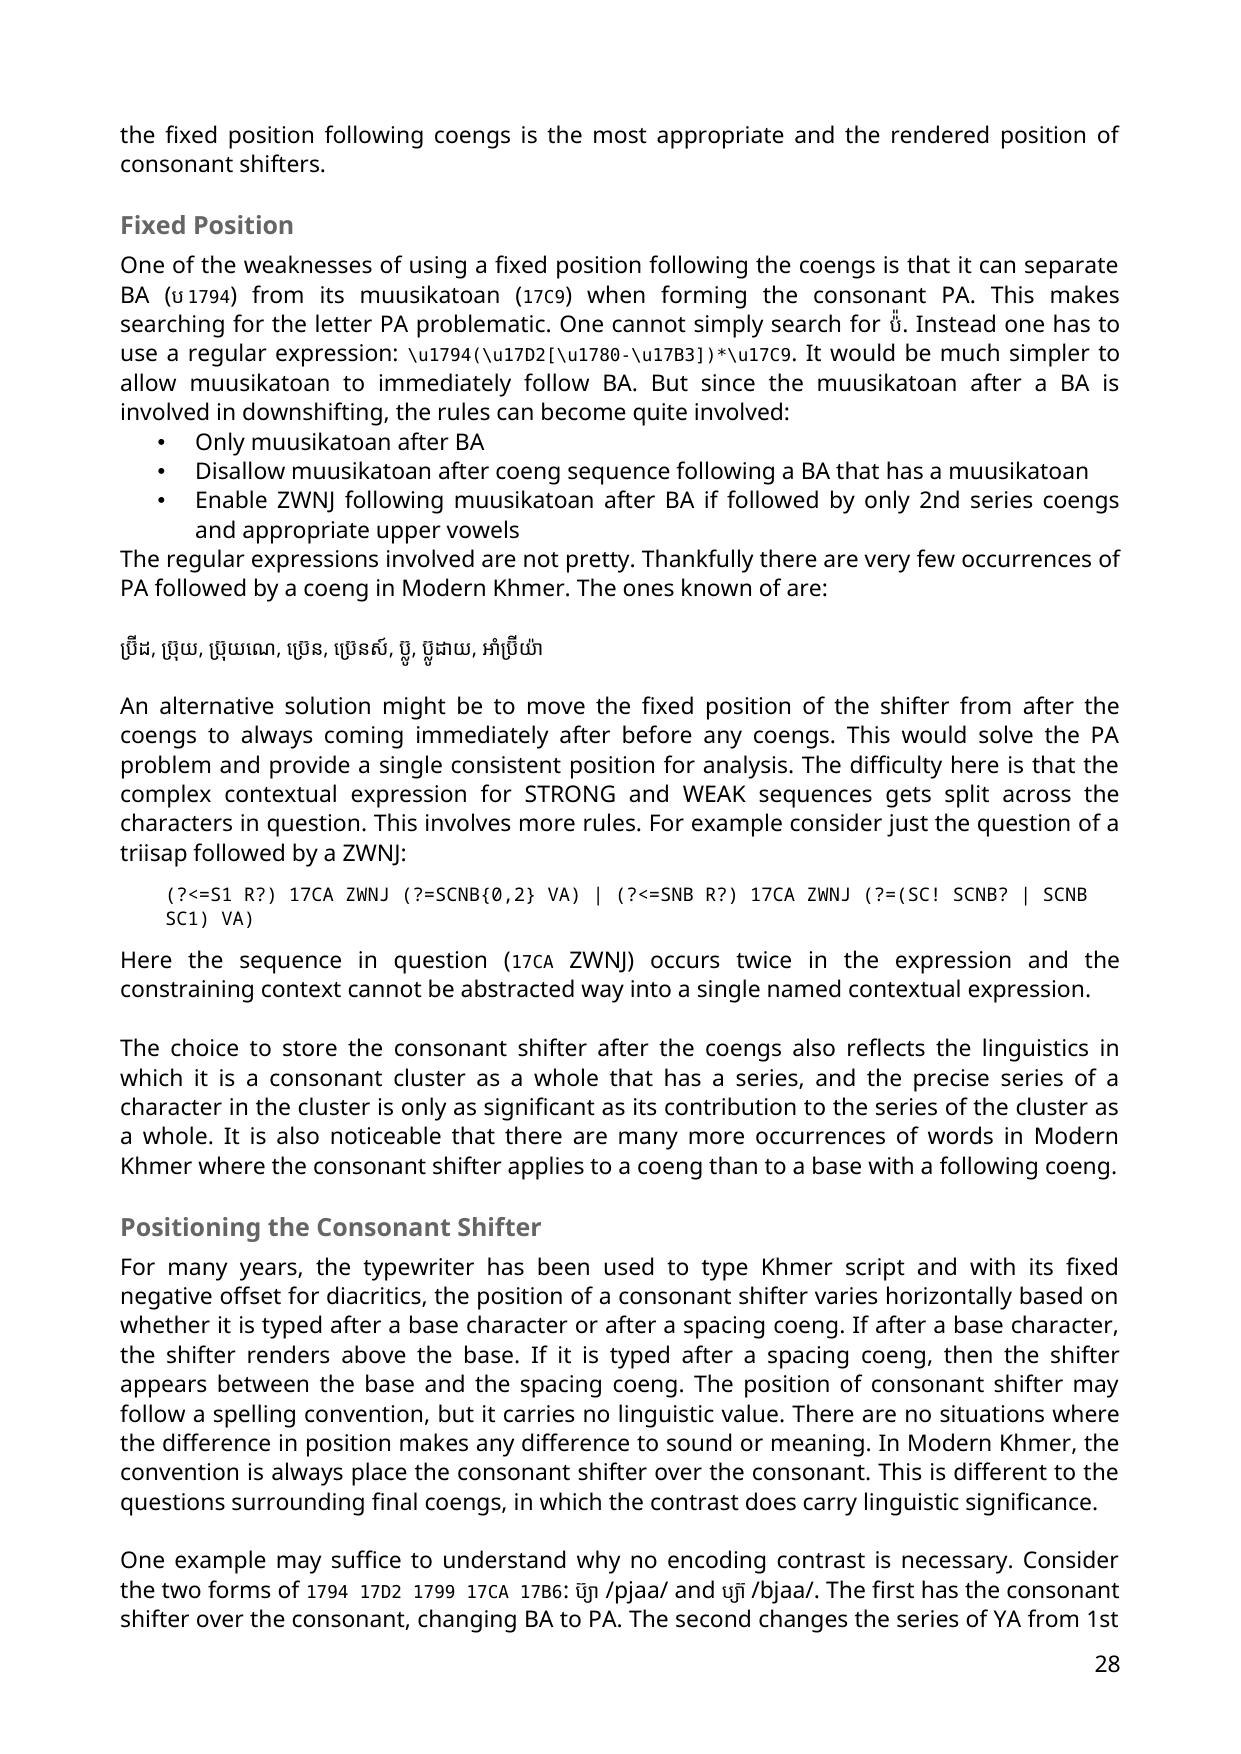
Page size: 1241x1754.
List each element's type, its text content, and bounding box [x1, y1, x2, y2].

text (?<=S1 R?) 17CA ZWNJ (?=SCNB{0,2} VA) | (?<=SNB R?) 17CA ZWNJ (?=(SC! SCNB? | SCNB SC1) VA) [165, 882, 1121, 930]
list Only muusikatoan after BA [157, 427, 1121, 456]
text One of the weaknesses of using a fixed position following the coengs is that it can separate BA (ប1794) from its muusikatoan (17C9) when forming the consonant PA. This makes searching for the letter PA problematic. One cannot simply search for ប៉៉. Instead one has to use a regular expression: \u1794(\u17D2[\u1780-\u17B3])*\u17C9. It would be much simpler to allow muusikatoan to immediately follow BA. But since the muusikatoan after a BA is involved in downshifting, the rules can become quite involved: [120, 250, 1121, 427]
subtitle Fixed Position [120, 208, 1121, 242]
text An alternative solution might be to move the fixed position of the shifter from after the coengs to always coming immediately after before any coengs. This would solve the PA problem and provide a single consistent position for analysis. The difficulty here is that the complex contextual expression for STRONG and WEAK sequences gets split across the characters in question. This involves more rules. For example consider just the question of a triisap followed by a ZWNJ: [120, 691, 1121, 867]
text the fixed position following coengs is the most appropriate and the rendered position of consonant shifters. [120, 120, 1121, 179]
text Here the sequence in question (17CA ZWNJ) occurs twice in the expression and the constraining context cannot be abstracted way into a single named contextual expression. [120, 945, 1121, 1004]
text The choice to store the consonant shifter after the coengs also reflects the linguistics in which it is a consonant cluster as a whole that has a series, and the precise series of a character in the cluster is only as significant as its contribution to the series of the cluster as a whole. It is also noticeable that there are many more occurrences of words in Modern Khmer where the consonant shifter applies to a coeng than to a base with a following coeng. [120, 1033, 1121, 1180]
subtitle Positioning the Consonant Shifter [120, 1209, 1121, 1243]
list Disallow muusikatoan after coeng sequence following a BA that has a muusikatoan [157, 456, 1121, 485]
text One example may suffice to understand why no encoding contrast is necessary. Consider the two forms of 1794 17D2 1799 17CA 17B6: ប៊្យា /pjaa/ and ប្យ៊ា /bjaa/. The first has the consonant shifter over the consonant, changing BA to PA. The second changes the series of YA from 1st [120, 1545, 1121, 1633]
list Enable ZWNJ following muusikatoan after BA if followed by only 2nd series coengs and appropriate upper vowels [157, 485, 1121, 544]
text The regular expressions involved are not pretty. Thankfully there are very few occurrences of PA followed by a coeng in Modern Khmer. The ones known of are: [120, 544, 1121, 603]
text ប៊្រីដ, ប៊្រុយ, ប៊្រុយណេ, ប៊្រេន, ប៊្រេនស៍, ប៊្លូ, ប៊្លូដាយ, អាំប៊្រីយ៉ា [120, 632, 1121, 662]
text For many years, the typewriter has been used to type Khmer script and with its fixed negative offset for diacritics, the position of a consonant shifter varies horizontally based on whether it is typed after a base character or after a spacing coeng. If after a base character, the shifter renders above the base. If it is typed after a spacing coeng, then the shifter appears between the base and the spacing coeng. The position of consonant shifter may follow a spelling convention, but it carries no linguistic value. There are no situations where the difference in position makes any difference to sound or meaning. In Modern Khmer, the convention is always place the consonant shifter over the consonant. This is different to the questions surrounding final coengs, in which the contrast does carry linguistic significance. [120, 1252, 1121, 1516]
